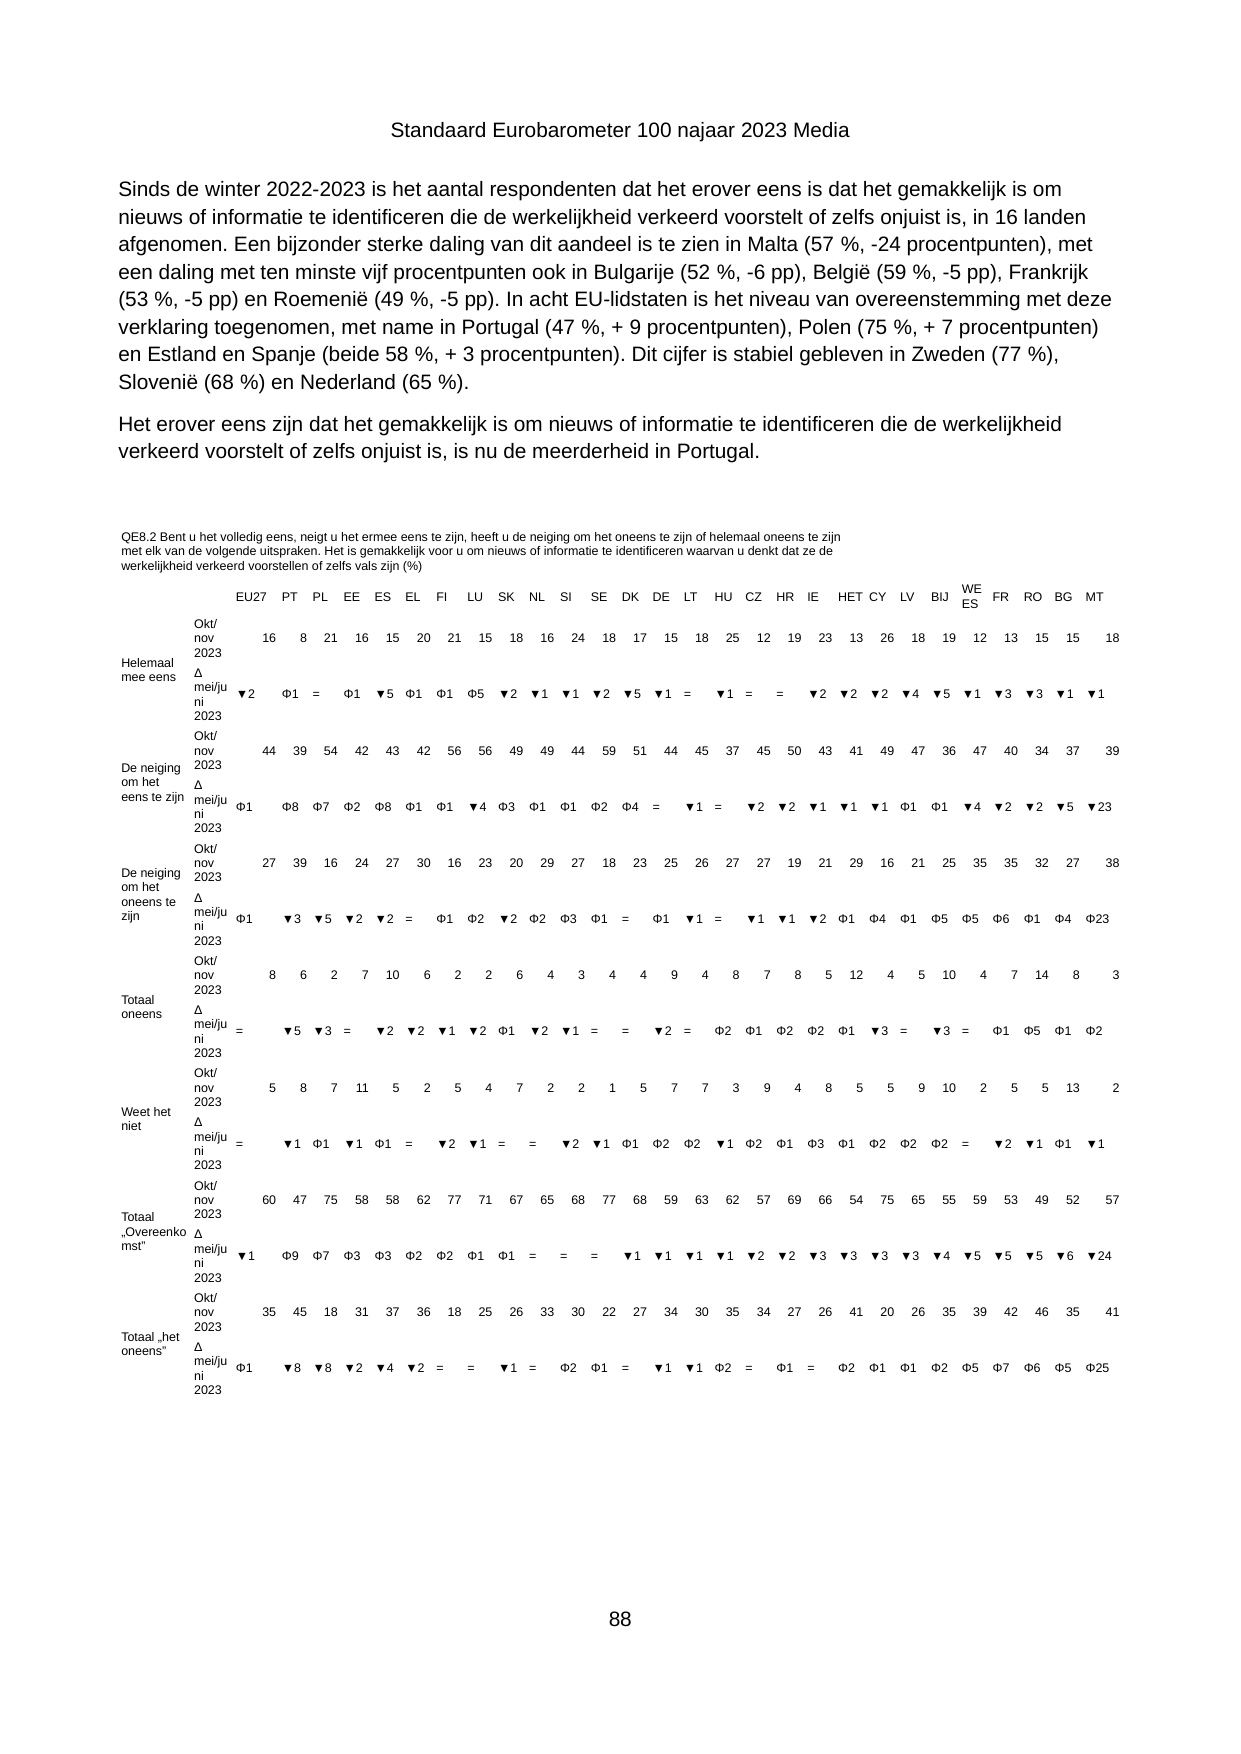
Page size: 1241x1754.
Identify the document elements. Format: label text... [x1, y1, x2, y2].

table_cell 56 [464, 726, 495, 775]
table_cell 8 [279, 614, 309, 663]
table_cell ▼5 [371, 663, 402, 726]
table_cell 24 [340, 838, 371, 887]
table_cell 19 [773, 838, 804, 887]
table_cell Φ2 [835, 1336, 866, 1400]
table_cell 30 [402, 838, 433, 887]
table_cell DK [619, 579, 649, 614]
table_cell 26 [897, 1288, 928, 1336]
table_cell Φ2 [1083, 1000, 1122, 1063]
table_cell = [588, 1224, 619, 1287]
table_cell 2 [1083, 1063, 1122, 1112]
table_cell 18 [588, 838, 619, 887]
table_cell 7 [681, 1063, 711, 1112]
table_cell ▼4 [959, 775, 989, 838]
table_cell ▼6 [1051, 1224, 1082, 1287]
table_cell EU27 [233, 579, 279, 614]
table_cell 7 [990, 951, 1021, 999]
table_cell Φ25 [1083, 1336, 1122, 1400]
table_cell Φ1 [495, 1224, 526, 1287]
table_cell 27 [711, 838, 742, 887]
table_cell 14 [1021, 951, 1051, 999]
table_cell 2 [526, 1063, 557, 1112]
table_cell 8 [711, 951, 742, 999]
table_cell 35 [928, 1288, 959, 1336]
table_cell 4 [681, 951, 711, 999]
table_cell BIJ [928, 579, 959, 614]
table_cell Φ23 [1083, 887, 1122, 951]
table_cell ▼5 [990, 1224, 1021, 1287]
table_cell 4 [619, 951, 649, 999]
table_cell ▼3 [866, 1000, 897, 1063]
table_cell 21 [433, 614, 464, 663]
table_cell 62 [711, 1175, 742, 1224]
table_cell 12 [742, 614, 773, 663]
table_cell ▼2 [340, 1336, 371, 1400]
table_cell 7 [340, 951, 371, 999]
table_cell WEES [959, 579, 989, 614]
table_cell Φ1 [897, 775, 928, 838]
table_cell 30 [681, 1288, 711, 1336]
table_cell Φ1 [619, 1112, 649, 1175]
table_cell ▼5 [959, 1224, 989, 1287]
table_cell = [681, 663, 711, 726]
table_cell 15 [1051, 614, 1082, 663]
table_cell 10 [928, 951, 959, 999]
table_cell 49 [1021, 1175, 1051, 1224]
table_cell 25 [650, 838, 681, 887]
table_cell 15 [1021, 614, 1051, 663]
table_cell Φ1 [402, 663, 433, 726]
table_cell 11 [340, 1063, 371, 1112]
table_cell ▼2 [495, 887, 526, 951]
table_cell = [711, 887, 742, 951]
table_cell = [742, 663, 773, 726]
table_cell Okt/nov 2023 [191, 726, 233, 775]
table_cell ▼2 [371, 887, 402, 951]
table_cell Φ8 [279, 775, 309, 838]
table_cell Totaal oneens [118, 951, 191, 1063]
table_cell 54 [310, 726, 340, 775]
table_cell Δ mei/juni 2023 [191, 1336, 233, 1400]
table_cell 67 [495, 1175, 526, 1224]
table_cell MT [1083, 579, 1122, 614]
table_cell 77 [433, 1175, 464, 1224]
table_cell 20 [495, 838, 526, 887]
table_cell ▼3 [897, 1224, 928, 1287]
table_cell 17 [619, 614, 649, 663]
table_cell Φ3 [495, 775, 526, 838]
table_cell 3 [1083, 951, 1122, 999]
table_cell 42 [402, 726, 433, 775]
table_cell ▼4 [928, 1224, 959, 1287]
table_cell 21 [897, 838, 928, 887]
table_cell 30 [557, 1288, 588, 1336]
table_cell Φ1 [650, 887, 681, 951]
table_cell 10 [928, 1063, 959, 1112]
table_cell ▼3 [1021, 663, 1051, 726]
table_cell Totaal „het oneens” [118, 1288, 191, 1400]
table_cell 49 [866, 726, 897, 775]
table_cell ▼5 [928, 663, 959, 726]
table_cell Φ5 [959, 887, 989, 951]
table_cell Φ9 [279, 1224, 309, 1287]
table_cell 27 [557, 838, 588, 887]
table_cell ▼3 [990, 663, 1021, 726]
table_cell 27 [233, 838, 279, 887]
table_cell Δ mei/juni 2023 [191, 663, 233, 726]
table_cell 39 [1083, 726, 1122, 775]
table_cell Φ2 [928, 1336, 959, 1400]
table_header [1021, 523, 1051, 579]
table_cell = [588, 1000, 619, 1063]
table_cell ▼1 [681, 887, 711, 951]
table_cell 18 [1083, 614, 1122, 663]
table_cell Totaal „Overeenkomst” [118, 1175, 191, 1287]
table_cell = [340, 1000, 371, 1063]
table_cell 27 [773, 1288, 804, 1336]
table_cell = [619, 1000, 649, 1063]
table_cell Φ6 [990, 887, 1021, 951]
table_cell 2 [402, 1063, 433, 1112]
table_cell 2 [310, 951, 340, 999]
table_cell 7 [495, 1063, 526, 1112]
table_cell Φ1 [279, 663, 309, 726]
table_cell = [959, 1000, 989, 1063]
table_cell 16 [433, 838, 464, 887]
table_cell ▼1 [279, 1112, 309, 1175]
table_cell 16 [233, 614, 279, 663]
table_cell Φ1 [835, 887, 866, 951]
table_cell ▼2 [835, 663, 866, 726]
table_cell PL [310, 579, 340, 614]
table_cell 63 [681, 1175, 711, 1224]
table_cell ▼2 [557, 1112, 588, 1175]
table_cell = [310, 663, 340, 726]
table_cell 26 [681, 838, 711, 887]
table_cell SE [588, 579, 619, 614]
table_cell 26 [866, 614, 897, 663]
table_cell = [959, 1112, 989, 1175]
table_cell CZ [742, 579, 773, 614]
table_cell 39 [959, 1288, 989, 1336]
table_cell ▼3 [279, 887, 309, 951]
table_cell 4 [959, 951, 989, 999]
table_cell ▼1 [650, 1224, 681, 1287]
table_cell ▼1 [340, 1112, 371, 1175]
table_cell 27 [742, 838, 773, 887]
table_cell ▼2 [804, 663, 835, 726]
table_cell 34 [650, 1288, 681, 1336]
table_cell Δ mei/juni 2023 [191, 1112, 233, 1175]
table_cell ES [371, 579, 402, 614]
table_cell 12 [959, 614, 989, 663]
table_cell 43 [804, 726, 835, 775]
table_cell 18 [433, 1288, 464, 1336]
table_cell Okt/nov 2023 [191, 951, 233, 999]
table_cell RO [1021, 579, 1051, 614]
table_cell Φ2 [588, 775, 619, 838]
table_cell 8 [279, 1063, 309, 1112]
table_cell 18 [495, 614, 526, 663]
table_cell ▼3 [835, 1224, 866, 1287]
table_cell 29 [835, 838, 866, 887]
table_cell Helemaal mee eens [118, 614, 191, 726]
table_cell 39 [279, 838, 309, 887]
table_cell Φ2 [433, 1224, 464, 1287]
table_cell SI [557, 579, 588, 614]
table_cell 13 [1051, 1063, 1082, 1112]
table_cell 59 [588, 726, 619, 775]
table_cell Φ2 [897, 1112, 928, 1175]
table_cell 47 [897, 726, 928, 775]
table_cell Weet het niet [118, 1063, 191, 1175]
table_cell De neiging om het oneens te zijn [118, 838, 191, 951]
table_cell EL [402, 579, 433, 614]
table_cell Φ2 [711, 1336, 742, 1400]
table_cell BG [1051, 579, 1082, 614]
table_cell 69 [773, 1175, 804, 1224]
table_cell 16 [310, 838, 340, 887]
table_cell 45 [681, 726, 711, 775]
table_cell 41 [835, 726, 866, 775]
table_cell 68 [619, 1175, 649, 1224]
table_cell Okt/nov 2023 [191, 614, 233, 663]
table_cell 32 [1021, 838, 1051, 887]
table_cell 60 [233, 1175, 279, 1224]
table_header [959, 523, 989, 579]
table_cell 59 [959, 1175, 989, 1224]
table_cell Φ1 [233, 1336, 279, 1400]
table_cell 2 [959, 1063, 989, 1112]
table_cell 75 [866, 1175, 897, 1224]
table_cell ▼2 [990, 1112, 1021, 1175]
table_cell ▼1 [1021, 1112, 1051, 1175]
table_cell ▼2 [495, 663, 526, 726]
table_cell HU [711, 579, 742, 614]
table_cell Φ1 [1021, 887, 1051, 951]
table_cell 1 [588, 1063, 619, 1112]
table_cell 45 [279, 1288, 309, 1336]
table_cell 8 [233, 951, 279, 999]
table_cell 7 [650, 1063, 681, 1112]
table_cell ▼2 [773, 1224, 804, 1287]
table_cell 50 [773, 726, 804, 775]
table_cell Φ1 [1051, 1000, 1082, 1063]
table_cell Φ4 [1051, 887, 1082, 951]
table_cell 57 [1083, 1175, 1122, 1224]
table_cell Φ8 [371, 775, 402, 838]
table_cell 5 [897, 951, 928, 999]
table_cell 49 [526, 726, 557, 775]
table_cell LV [897, 579, 928, 614]
table_cell Φ1 [340, 663, 371, 726]
table_cell Φ2 [340, 775, 371, 838]
table_cell Φ1 [588, 887, 619, 951]
table_cell Φ1 [897, 887, 928, 951]
table_cell Φ1 [464, 1224, 495, 1287]
table_cell = [464, 1336, 495, 1400]
table_cell 5 [1021, 1063, 1051, 1112]
table_cell ▼24 [1083, 1224, 1122, 1287]
table_cell 41 [1083, 1288, 1122, 1336]
table_cell Φ1 [835, 1112, 866, 1175]
table_cell 7 [742, 951, 773, 999]
table_cell Φ2 [711, 1000, 742, 1063]
table_cell Φ1 [433, 775, 464, 838]
table_cell Φ2 [464, 887, 495, 951]
table_cell Δ mei/juni 2023 [191, 775, 233, 838]
table_cell 23 [464, 838, 495, 887]
table_cell = [526, 1112, 557, 1175]
table_cell Δ mei/juni 2023 [191, 887, 233, 951]
table_cell DE [650, 579, 681, 614]
table_cell ▼1 [650, 663, 681, 726]
table_cell 47 [959, 726, 989, 775]
table_cell 31 [340, 1288, 371, 1336]
table_cell Okt/nov 2023 [191, 838, 233, 887]
table_cell ▼3 [310, 1000, 340, 1063]
table_cell ▼2 [526, 1000, 557, 1063]
table_cell 35 [990, 838, 1021, 887]
table_cell De neiging om het eens te zijn [118, 726, 191, 838]
table_cell 6 [402, 951, 433, 999]
table_cell Φ1 [557, 775, 588, 838]
table_cell = [526, 1336, 557, 1400]
table_cell 44 [650, 726, 681, 775]
table_cell Φ1 [233, 775, 279, 838]
table_cell 44 [233, 726, 279, 775]
table_cell 59 [650, 1175, 681, 1224]
table_cell 33 [526, 1288, 557, 1336]
table_cell = [742, 1336, 773, 1400]
table_cell 15 [371, 614, 402, 663]
table_cell 6 [279, 951, 309, 999]
table_cell Φ5 [959, 1336, 989, 1400]
table_cell FR [990, 579, 1021, 614]
table_cell NL [526, 579, 557, 614]
table_cell 35 [233, 1288, 279, 1336]
table_cell Φ1 [897, 1336, 928, 1400]
table_cell Φ7 [990, 1336, 1021, 1400]
table_cell 42 [340, 726, 371, 775]
table_cell ▼1 [1083, 663, 1122, 726]
table_cell Φ2 [866, 1112, 897, 1175]
table_cell 19 [928, 614, 959, 663]
text Sinds de winter 2022-2023 is het aantal respondenten dat het erover eens is dat het gemakkelijk is om nieuws of informatie te identificeren die de werkelijkheid verkeerd voorstelt of zelfs onjuist is, in 16 landen afgenomen. Een bijzonder sterke daling van dit aandeel is te zien in Malta (57 %, -24 procentpunten), met een daling met ten minste vijf procentpunten ook in Bulgarije (52 %, -6 pp), België (59 %, -5 pp), Frankrijk (53 %, -5 pp) en Roemenië (49 %, -5 pp). In acht EU-lidstaten is het niveau van overeenstemming met deze verklaring toegenomen, met name in Portugal (47 %, + 9 procentpunten), Polen (75 %, + 7 procentpunten) en Estland en Spanje (beide 58 %, + 3 procentpunten). Dit cijfer is stabiel gebleven in Zweden (77 %), Slovenië (68 %) en Nederland (65 %). [118, 177, 1122, 393]
table_cell ▼1 [526, 663, 557, 726]
table_cell = [711, 775, 742, 838]
table_cell Φ1 [371, 1112, 402, 1175]
table_cell ▼1 [711, 663, 742, 726]
table_cell Φ1 [433, 663, 464, 726]
table_cell SK [495, 579, 526, 614]
table_cell Φ5 [928, 887, 959, 951]
table_cell 5 [619, 1063, 649, 1112]
table_cell 34 [742, 1288, 773, 1336]
table_cell 34 [1021, 726, 1051, 775]
table_cell 45 [742, 726, 773, 775]
table_cell 56 [433, 726, 464, 775]
table_cell Φ3 [371, 1224, 402, 1287]
table_cell ▼2 [742, 775, 773, 838]
table_cell ▼3 [866, 1224, 897, 1287]
table_cell ▼2 [990, 775, 1021, 838]
table_cell ▼1 [1083, 1112, 1122, 1175]
table_cell 37 [1051, 726, 1082, 775]
table_cell Φ2 [928, 1112, 959, 1175]
table_cell = [897, 1000, 928, 1063]
table_cell 5 [990, 1063, 1021, 1112]
table_cell 3 [557, 951, 588, 999]
table_cell HET [835, 579, 866, 614]
table_cell ▼5 [619, 663, 649, 726]
table_cell 20 [866, 1288, 897, 1336]
table_cell Okt/nov 2023 [191, 1288, 233, 1336]
table_cell ▼2 [433, 1112, 464, 1175]
table_cell ▼1 [681, 1224, 711, 1287]
table_cell Φ5 [464, 663, 495, 726]
table_header QE8.2 Bent u het volledig eens, neigt u het ermee eens te zijn, heeft u de neiging om het oneens te zijn of helemaal oneens te zijn met elk van de volgende uitspraken. Het is gemakkelijk voor u om nieuws of informatie te identificeren waarvan u denkt dat ze de werkelijkheid verkeerd voorstellen of zelfs vals zijn (%) [118, 523, 866, 579]
table_header [928, 523, 959, 579]
table_cell ▼1 [588, 1112, 619, 1175]
table_header [897, 523, 928, 579]
table_cell Φ2 [773, 1000, 804, 1063]
table_cell 2 [464, 951, 495, 999]
table_cell = [433, 1336, 464, 1400]
table_cell 18 [588, 614, 619, 663]
table_cell Φ4 [619, 775, 649, 838]
table_cell Φ1 [866, 1336, 897, 1400]
table_cell 55 [928, 1175, 959, 1224]
table_cell ▼4 [897, 663, 928, 726]
table_cell 36 [402, 1288, 433, 1336]
table_cell ▼4 [371, 1336, 402, 1400]
table_cell 58 [340, 1175, 371, 1224]
table_cell 58 [371, 1175, 402, 1224]
table_cell ▼2 [402, 1336, 433, 1400]
table_cell Δ mei/juni 2023 [191, 1000, 233, 1063]
table_cell LT [681, 579, 711, 614]
table_cell 2 [557, 1063, 588, 1112]
table_header [990, 523, 1021, 579]
table_cell 27 [371, 838, 402, 887]
table_cell 5 [433, 1063, 464, 1112]
table_cell 4 [866, 951, 897, 999]
table_cell 24 [557, 614, 588, 663]
table_cell = [773, 663, 804, 726]
table_cell ▼3 [928, 1000, 959, 1063]
table_cell 16 [526, 614, 557, 663]
table_cell 8 [1051, 951, 1082, 999]
table_cell 26 [495, 1288, 526, 1336]
table_cell 71 [464, 1175, 495, 1224]
table_cell 18 [897, 614, 928, 663]
table_cell [118, 579, 191, 614]
table_cell ▼1 [557, 663, 588, 726]
table_cell ▼23 [1083, 775, 1122, 838]
table_cell ▼5 [279, 1000, 309, 1063]
table_cell Φ1 [495, 1000, 526, 1063]
table_cell 49 [495, 726, 526, 775]
table_cell 68 [557, 1175, 588, 1224]
table_cell 8 [804, 1063, 835, 1112]
table_cell Φ1 [433, 887, 464, 951]
table_cell = [402, 1112, 433, 1175]
table_cell 4 [773, 1063, 804, 1112]
table_cell 4 [464, 1063, 495, 1112]
table_cell Φ2 [650, 1112, 681, 1175]
table_cell ▼2 [402, 1000, 433, 1063]
table_cell 7 [310, 1063, 340, 1112]
table_cell ▼8 [310, 1336, 340, 1400]
table_cell ▼2 [866, 663, 897, 726]
table_cell ▼1 [681, 775, 711, 838]
table_cell ▼1 [773, 887, 804, 951]
table_cell 10 [371, 951, 402, 999]
table_cell 21 [804, 838, 835, 887]
table_cell Φ7 [310, 775, 340, 838]
table_cell 37 [711, 726, 742, 775]
text Het erover eens zijn dat het gemakkelijk is om nieuws of informatie te identificeren die de werkelijkheid verkeerd voorstelt of zelfs onjuist is, is nu de meerderheid in Portugal. [118, 412, 1122, 463]
table_cell 13 [990, 614, 1021, 663]
table_cell ▼1 [804, 775, 835, 838]
table_cell ▼1 [711, 1224, 742, 1287]
table_cell FI [433, 579, 464, 614]
table_cell 66 [804, 1175, 835, 1224]
table_cell HR [773, 579, 804, 614]
table_cell 29 [526, 838, 557, 887]
table_header [1083, 523, 1122, 579]
table_cell ▼1 [835, 775, 866, 838]
table_cell PT [279, 579, 309, 614]
table_cell Φ2 [557, 1336, 588, 1400]
table_cell 77 [588, 1175, 619, 1224]
table_cell ▼2 [464, 1000, 495, 1063]
table_cell 18 [681, 614, 711, 663]
table_cell 65 [526, 1175, 557, 1224]
table_cell 18 [310, 1288, 340, 1336]
table_cell 35 [959, 838, 989, 887]
table_cell = [619, 1336, 649, 1400]
table_cell 75 [310, 1175, 340, 1224]
table_cell ▼2 [371, 1000, 402, 1063]
table_cell 25 [464, 1288, 495, 1336]
table_cell 46 [1021, 1288, 1051, 1336]
table_cell ▼2 [340, 887, 371, 951]
table_cell 23 [804, 614, 835, 663]
table_cell ▼1 [495, 1336, 526, 1400]
table_cell ▼3 [804, 1224, 835, 1287]
table_cell ▼1 [464, 1112, 495, 1175]
table_cell 41 [835, 1288, 866, 1336]
table_cell Φ5 [1021, 1000, 1051, 1063]
table_cell Φ2 [681, 1112, 711, 1175]
table_cell 22 [588, 1288, 619, 1336]
table_cell Φ1 [588, 1336, 619, 1400]
table_cell ▼2 [1021, 775, 1051, 838]
table_cell 27 [619, 1288, 649, 1336]
table_cell Φ1 [773, 1336, 804, 1400]
table_cell ▼1 [681, 1336, 711, 1400]
table_cell 43 [371, 726, 402, 775]
table_cell Okt/nov 2023 [191, 1063, 233, 1112]
table_cell 37 [371, 1288, 402, 1336]
table_cell 9 [897, 1063, 928, 1112]
table_cell Φ1 [526, 775, 557, 838]
table_cell = [526, 1224, 557, 1287]
table_cell = [233, 1000, 279, 1063]
table_cell Φ5 [1051, 1336, 1082, 1400]
table_cell 35 [711, 1288, 742, 1336]
table_cell = [557, 1224, 588, 1287]
table_cell Φ7 [310, 1224, 340, 1287]
table_cell 40 [990, 726, 1021, 775]
table_cell 42 [990, 1288, 1021, 1336]
table_cell EE [340, 579, 371, 614]
table_cell ▼1 [619, 1224, 649, 1287]
table_cell ▼2 [773, 775, 804, 838]
table_cell CY [866, 579, 897, 614]
table_cell 25 [711, 614, 742, 663]
table_cell 5 [804, 951, 835, 999]
table_cell 52 [1051, 1175, 1082, 1224]
table_cell 3 [711, 1063, 742, 1112]
table_cell ▼2 [650, 1000, 681, 1063]
table_cell = [681, 1000, 711, 1063]
table_cell 27 [1051, 838, 1082, 887]
table_cell Φ2 [526, 887, 557, 951]
table_cell LU [464, 579, 495, 614]
table_cell ▼5 [310, 887, 340, 951]
table_cell Φ1 [835, 1000, 866, 1063]
table_cell 47 [279, 1175, 309, 1224]
table_cell ▼5 [1051, 775, 1082, 838]
table_cell ▼1 [711, 1112, 742, 1175]
table_cell 65 [897, 1175, 928, 1224]
table_cell 5 [233, 1063, 279, 1112]
table_cell = [619, 887, 649, 951]
table_cell 4 [526, 951, 557, 999]
table_cell 26 [804, 1288, 835, 1336]
table_cell ▼1 [557, 1000, 588, 1063]
table_cell Φ1 [990, 1000, 1021, 1063]
table_cell 35 [1051, 1288, 1082, 1336]
table_cell Okt/nov 2023 [191, 1175, 233, 1224]
table_cell 62 [402, 1175, 433, 1224]
table_cell 23 [619, 838, 649, 887]
table_cell 54 [835, 1175, 866, 1224]
table_cell Φ1 [233, 887, 279, 951]
table_cell 38 [1083, 838, 1122, 887]
table_cell Φ2 [402, 1224, 433, 1287]
table_cell = [650, 775, 681, 838]
table_cell ▼1 [233, 1224, 279, 1287]
table_cell 5 [371, 1063, 402, 1112]
table_cell 15 [650, 614, 681, 663]
table_cell IE [804, 579, 835, 614]
table_cell Φ3 [340, 1224, 371, 1287]
table_cell 12 [835, 951, 866, 999]
table_cell 5 [835, 1063, 866, 1112]
table_cell Φ1 [402, 775, 433, 838]
table_cell Φ1 [928, 775, 959, 838]
table_cell ▼8 [279, 1336, 309, 1400]
table_cell Φ2 [742, 1112, 773, 1175]
table_cell 9 [650, 951, 681, 999]
table_cell 2 [433, 951, 464, 999]
table_cell 16 [866, 838, 897, 887]
table_cell 5 [866, 1063, 897, 1112]
table_cell Φ1 [773, 1112, 804, 1175]
table_cell 25 [928, 838, 959, 887]
table_cell 16 [340, 614, 371, 663]
table_cell ▼5 [1021, 1224, 1051, 1287]
table_cell Φ6 [1021, 1336, 1051, 1400]
table_cell 36 [928, 726, 959, 775]
table_cell = [804, 1336, 835, 1400]
table_cell = [233, 1112, 279, 1175]
table_cell [191, 579, 233, 614]
table_cell 4 [588, 951, 619, 999]
table_cell 44 [557, 726, 588, 775]
table_cell Δ mei/juni 2023 [191, 1224, 233, 1287]
table_cell 15 [464, 614, 495, 663]
table_cell ▼1 [433, 1000, 464, 1063]
table_cell ▼2 [742, 1224, 773, 1287]
table_cell Φ1 [1051, 1112, 1082, 1175]
table_cell Φ1 [742, 1000, 773, 1063]
table_cell ▼1 [650, 1336, 681, 1400]
table_cell ▼2 [804, 887, 835, 951]
table_cell ▼1 [959, 663, 989, 726]
table_cell Φ1 [310, 1112, 340, 1175]
table_cell ▼2 [233, 663, 279, 726]
table_cell 8 [773, 951, 804, 999]
table_cell 57 [742, 1175, 773, 1224]
table_cell Φ2 [804, 1000, 835, 1063]
table_cell ▼4 [464, 775, 495, 838]
table_cell = [495, 1112, 526, 1175]
table_cell 39 [279, 726, 309, 775]
table_cell ▼2 [588, 663, 619, 726]
table_cell 13 [835, 614, 866, 663]
table_header [1051, 523, 1082, 579]
table_cell 53 [990, 1175, 1021, 1224]
table_cell = [402, 887, 433, 951]
table_cell 20 [402, 614, 433, 663]
table_cell 21 [310, 614, 340, 663]
table_cell ▼1 [866, 775, 897, 838]
table_cell ▼1 [742, 887, 773, 951]
table_cell 19 [773, 614, 804, 663]
table_cell ▼1 [1051, 663, 1082, 726]
table_cell Φ3 [557, 887, 588, 951]
table_cell Φ4 [866, 887, 897, 951]
table_cell 9 [742, 1063, 773, 1112]
table_header [866, 523, 897, 579]
table_cell Φ3 [804, 1112, 835, 1175]
table_cell 6 [495, 951, 526, 999]
table_cell 51 [619, 726, 649, 775]
